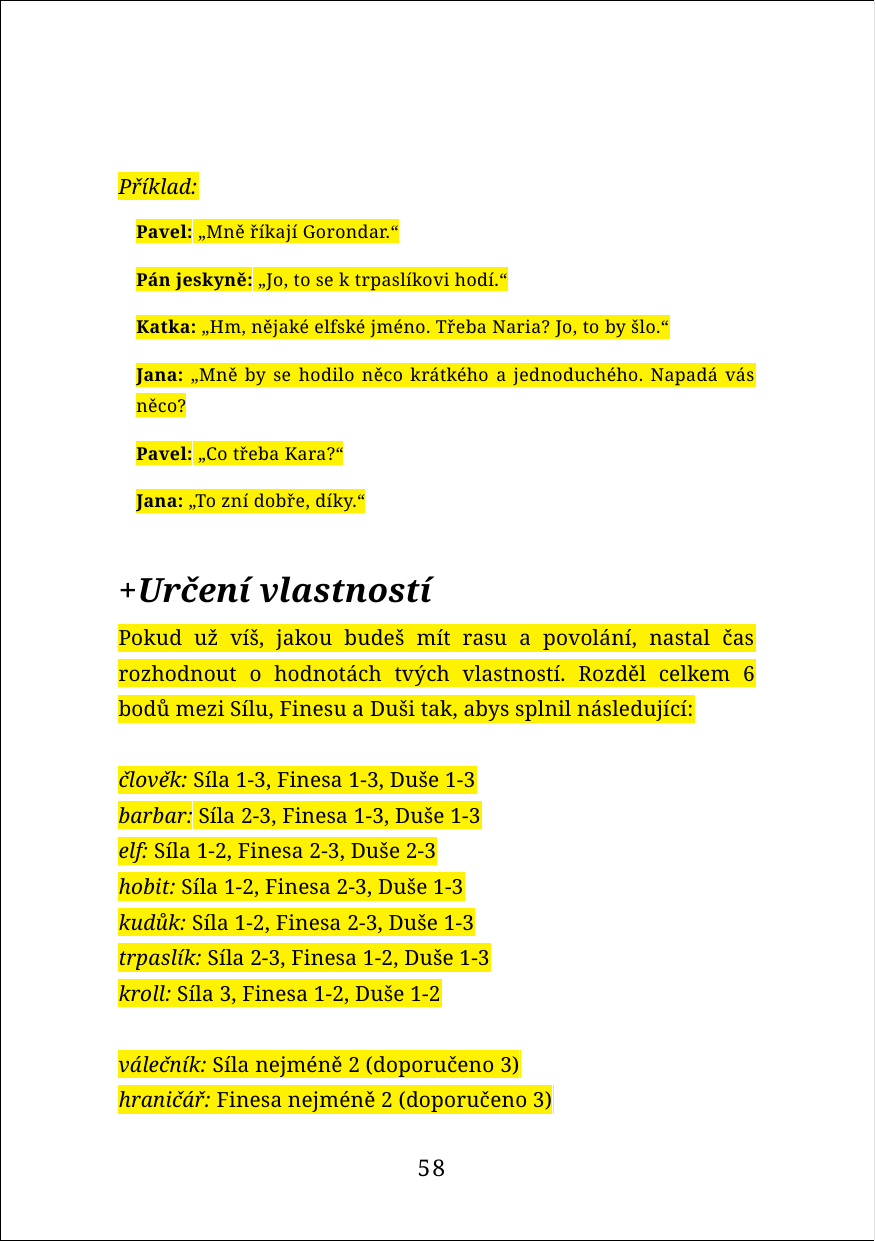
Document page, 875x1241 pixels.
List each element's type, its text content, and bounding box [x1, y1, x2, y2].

text Jana: „To zní dobře, díky.“ [136, 489, 756, 513]
text Jana: „Mně by se hodilo něco krátkého a jednoduchého. Napadá vás něco? [136, 363, 756, 417]
text Pán jeskyně: „Jo, to se k trpaslíkovi hodí.“ [136, 267, 756, 291]
text Katka: „Hm, nějaké elfské jméno. Třeba Naria? Jo, to by šlo.“ [136, 315, 756, 339]
text Pokud už víš, jakou budeš mít rasu a povolání, nastal čas rozhodnout o hodnotách tvých vlastností. Rozděl celkem 6 bodů mezi Sílu, Finesu a Duši tak, abys splnil následující: člověk: Síla 1-3, Finesa 1-3, Duše 1-3 barbar: Síla 2-3, Finesa 1-3, Duše 1-3 elf: Síla 1-2, Finesa 2-3, Duše 2-3 hobit: Síla 1-2, Finesa 2-3, Duše 1-3 kudůk: Síla 1-2, Finesa 2-3, Duše 1-3 trpaslík: Síla 2-3, Finesa 1-2, Duše 1-3 kroll: Síla 3, Finesa 1-2, Duše 1-2 válečník: Síla nejméně 2 (doporučeno 3) hraničář: Finesa nejméně 2 (doporučeno 3) [118, 623, 756, 1114]
text Příklad: [118, 172, 756, 200]
text Pavel: „Mně říkají Gorondar.“ [136, 219, 756, 243]
subtitle +Určení vlastností [118, 566, 756, 612]
text Pavel: „Co třeba Kara?“ [136, 441, 756, 465]
